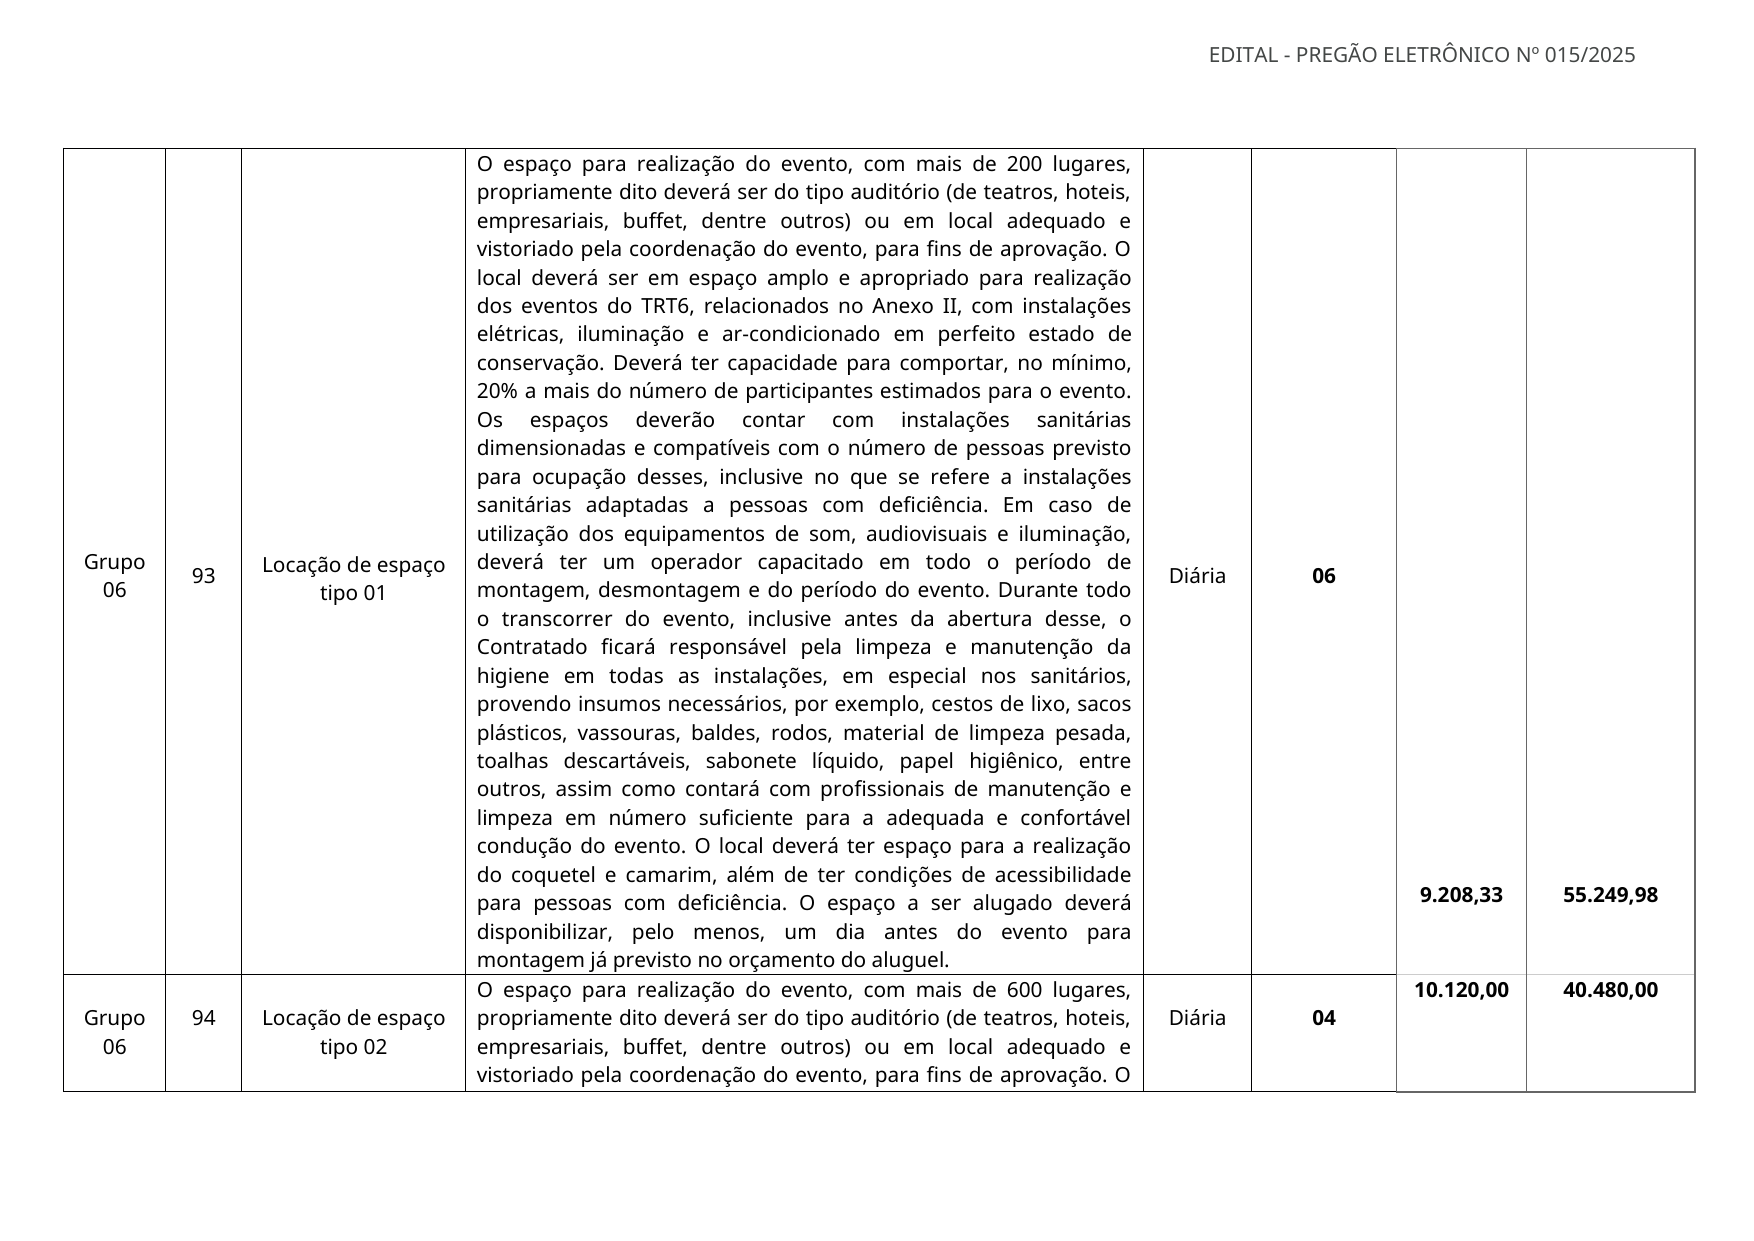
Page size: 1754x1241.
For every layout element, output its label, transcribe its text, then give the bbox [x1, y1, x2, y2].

table_cell 06 [1252, 149, 1396, 974]
table_cell Grupo 06 [64, 149, 165, 974]
table_cell O espaço para realização do evento, com mais de 600 lugares, propriamente dito deverá ser do tipo auditório (de teatros, hoteis, empresariais, buffet, dentre outros) ou em local adequado e vistoriado pela coordenação do evento, para fins de aprovação. O [466, 975, 1143, 1091]
table_cell Grupo 06 [64, 975, 165, 1091]
table_cell 93 [166, 149, 241, 974]
table_cell 55.249,98 [1527, 149, 1694, 974]
table_cell Diária [1144, 975, 1251, 1091]
table_cell 40.480,00 [1527, 975, 1694, 1091]
table_cell 04 [1252, 975, 1396, 1091]
table_cell Locação de espaço tipo 02 [242, 975, 465, 1091]
table_cell O espaço para realização do evento, com mais de 200 lugares, propriamente dito deverá ser do tipo auditório (de teatros, hoteis, empresariais, buffet, dentre outros) ou em local adequado e vistoriado pela coordenação do evento, para fins de aprovação. O local deverá ser em espaço amplo e apropriado para realização dos eventos do TRT6, relacionados no Anexo II, com instalações elétricas, iluminação e ar-condicionado em perfeito estado de conservação. Deverá ter capacidade para comportar, no mínimo, 20% a mais do número de participantes estimados para o evento. Os espaços deverão contar com instalações sanitárias dimensionadas e compatíveis com o número de pessoas previsto para ocupação desses, inclusive no que se refere a instalações sanitárias adaptadas a pessoas com deficiência. Em caso de utilização dos equipamentos de som, audiovisuais e iluminação, deverá ter um operador capacitado em todo o período de montagem, desmontagem e do período do evento. Durante todo o transcorrer do evento, inclusive antes da abertura desse, o Contratado ficará responsável pela limpeza e manutenção da higiene em todas as instalações, em especial nos sanitários, provendo insumos necessários, por exemplo, cestos de lixo, sacos plásticos, vassouras, baldes, rodos, material de limpeza pesada, toalhas descartáveis, sabonete líquido, papel higiênico, entre outros, assim como contará com profissionais de manutenção e limpeza em número suficiente para a adequada e confortável condução do evento. O local deverá ter espaço para a realização do coquetel e camarim, além de ter condições de acessibilidade para pessoas com deficiência. O espaço a ser alugado deverá disponibilizar, pelo menos, um dia antes do evento para montagem já previsto no orçamento do aluguel. [466, 149, 1143, 974]
table_cell 9.208,33 [1397, 149, 1526, 974]
table_cell Locação de espaço tipo 01 [242, 149, 465, 974]
table_cell 94 [166, 975, 241, 1091]
table_cell Diária [1144, 149, 1251, 974]
table_cell 10.120,00 [1397, 975, 1526, 1091]
